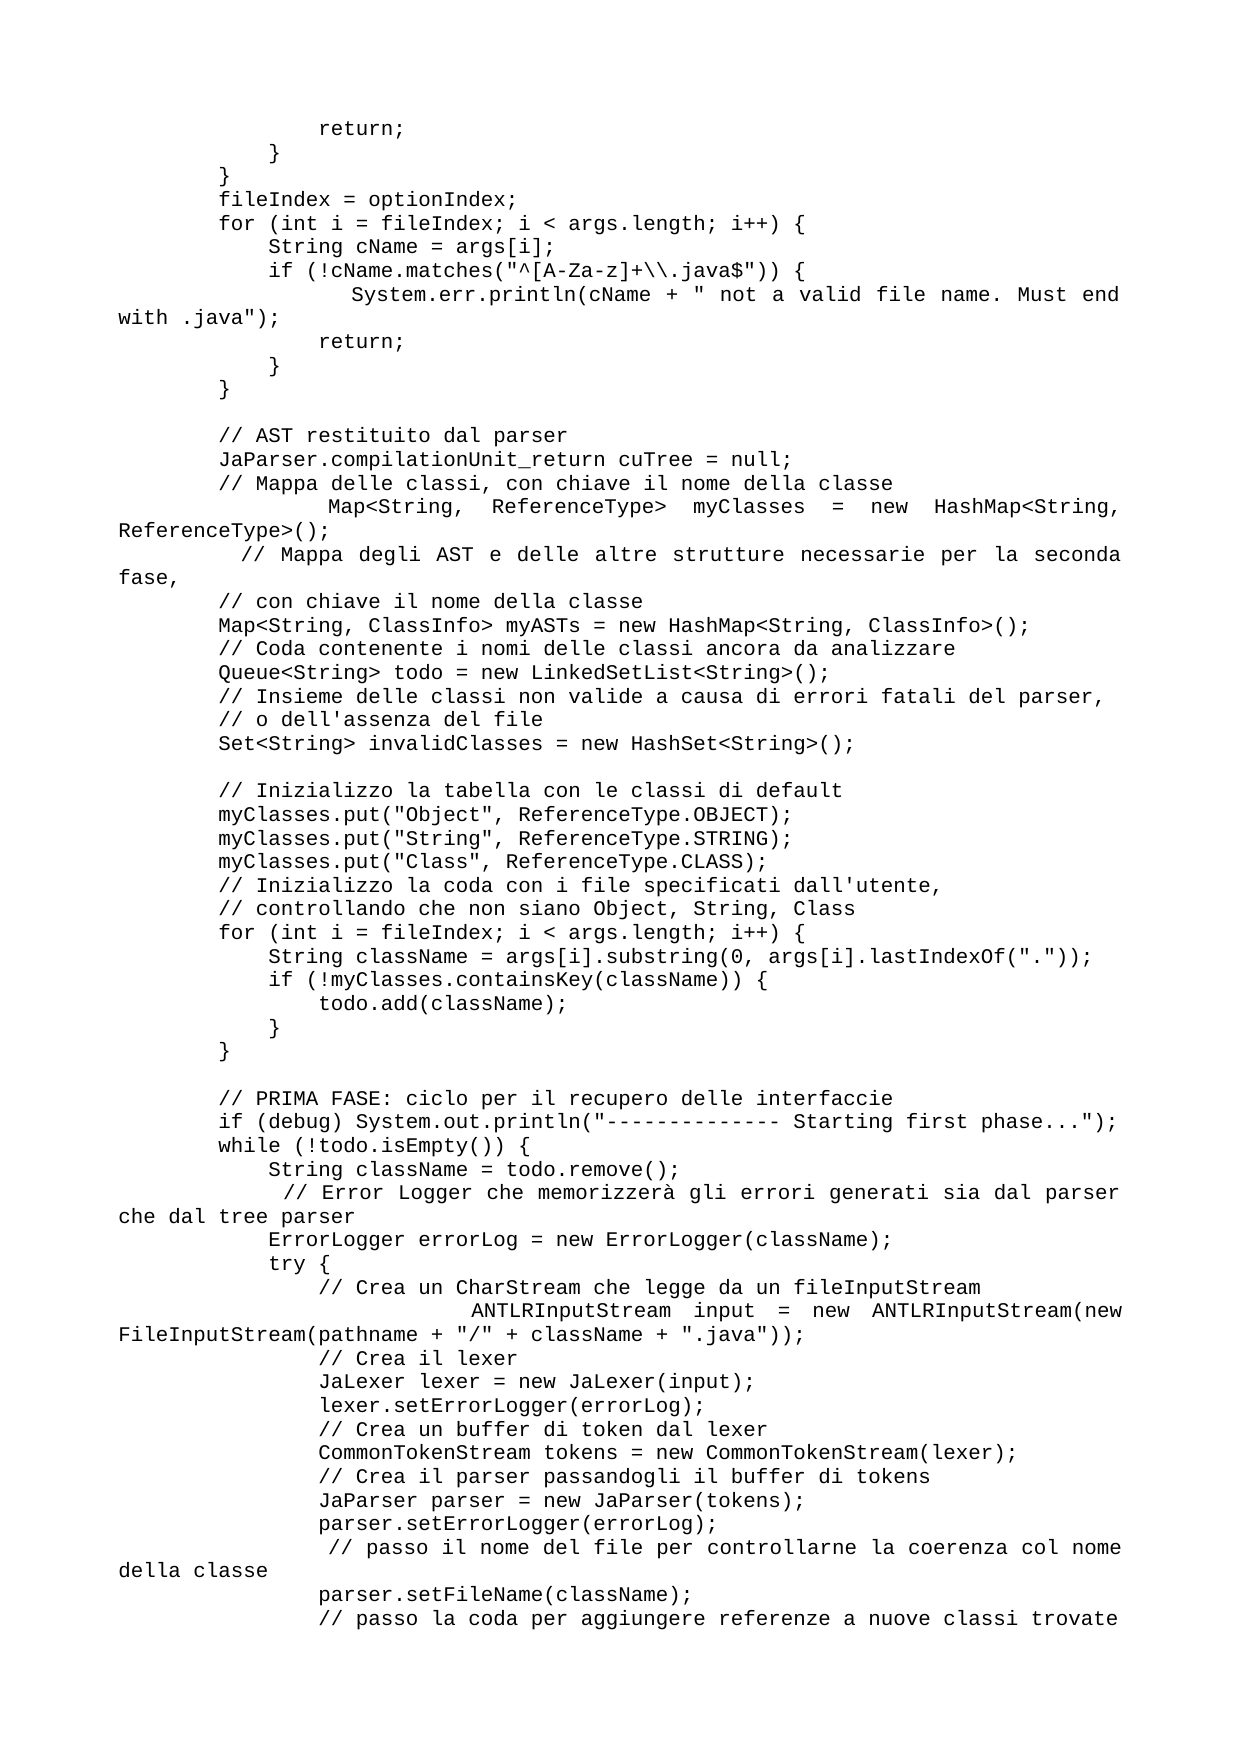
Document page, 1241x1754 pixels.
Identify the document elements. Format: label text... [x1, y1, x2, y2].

text myClasses.put("Object", ReferenceType.OBJECT); [118, 804, 1123, 827]
text lexer.setErrorLogger(errorLog); [118, 1395, 1123, 1419]
text // controllando che non siano Object, String, Class [118, 898, 1123, 922]
text CommonTokenStream tokens = new CommonTokenStream(lexer); [118, 1442, 1123, 1466]
text myClasses.put("String", ReferenceType.STRING); [118, 827, 1123, 851]
text // Crea un CharStream che legge da un fileInputStream [118, 1277, 1123, 1300]
text if (!cName.matches("^[A-Za-z]+\\.java$")) { [118, 260, 1123, 284]
text // Crea il parser passandogli il buffer di tokens [118, 1466, 1123, 1489]
text String className = args[i].substring(0, args[i].lastIndexOf(".")); [118, 946, 1123, 969]
text ErrorLogger errorLog = new ErrorLogger(className); [118, 1229, 1123, 1253]
text Queue<String> todo = new LinkedSetList<String>(); [118, 662, 1123, 686]
text for (int i = fileIndex; i < args.length; i++) { [118, 213, 1123, 236]
text JaParser.compilationUnit_return cuTree = null; [118, 449, 1123, 473]
text // PRIMA FASE: ciclo per il recupero delle interfaccie [118, 1088, 1123, 1111]
text JaLexer lexer = new JaLexer(input); [118, 1371, 1123, 1395]
text for (int i = fileIndex; i < args.length; i++) { [118, 922, 1123, 946]
text } [118, 1017, 1123, 1040]
text // Inizializzo la tabella con le classi di default [118, 780, 1123, 804]
text fileIndex = optionIndex; [118, 189, 1123, 213]
text Map<String, ReferenceType> myClasses = new HashMap<String, ReferenceType>(); [118, 496, 1123, 544]
text Set<String> invalidClasses = new HashSet<String>(); [118, 733, 1123, 757]
text // Crea un buffer di token dal lexer [118, 1419, 1123, 1442]
text // Insieme delle classi non valide a causa di errori fatali del parser, [118, 686, 1123, 709]
text // Error Logger che memorizzerà gli errori generati sia dal parser che dal tree parser [118, 1182, 1123, 1229]
text if (!myClasses.containsKey(className)) { [118, 969, 1123, 993]
text parser.setFileName(className); [118, 1584, 1123, 1608]
text } [118, 165, 1123, 189]
text // passo il nome del file per controllarne la coerenza col nome della classe [118, 1537, 1123, 1584]
text } [118, 1040, 1123, 1064]
text Map<String, ClassInfo> myASTs = new HashMap<String, ClassInfo>(); [118, 615, 1123, 638]
text parser.setErrorLogger(errorLog); [118, 1513, 1123, 1537]
text } [118, 142, 1123, 165]
text } [118, 354, 1123, 378]
text // passo la coda per aggiungere referenze a nuove classi trovate [118, 1608, 1123, 1631]
text try { [118, 1253, 1123, 1277]
text return; [118, 118, 1123, 142]
text return; [118, 331, 1123, 354]
text System.err.println(cName + " not a valid file name. Must end with .java"); [118, 284, 1123, 331]
text String className = todo.remove(); [118, 1158, 1123, 1182]
text } [118, 378, 1123, 402]
text myClasses.put("Class", ReferenceType.CLASS); [118, 851, 1123, 875]
text // Inizializzo la coda con i file specificati dall'utente, [118, 875, 1123, 898]
text // AST restituito dal parser [118, 426, 1123, 449]
text // con chiave il nome della classe [118, 591, 1123, 615]
text // Crea il lexer [118, 1348, 1123, 1371]
text // Coda contenente i nomi delle classi ancora da analizzare [118, 638, 1123, 662]
text String cName = args[i]; [118, 236, 1123, 260]
text // o dell'assenza del file [118, 709, 1123, 733]
text // Mappa delle classi, con chiave il nome della classe [118, 473, 1123, 496]
text JaParser parser = new JaParser(tokens); [118, 1489, 1123, 1513]
text // Mappa degli AST e delle altre strutture necessarie per la seconda fase, [118, 544, 1123, 591]
text todo.add(className); [118, 993, 1123, 1017]
text ANTLRInputStream input = new ANTLRInputStream(new FileInputStream(pathname + "/" + className + ".java")); [118, 1300, 1123, 1348]
text while (!todo.isEmpty()) { [118, 1135, 1123, 1158]
text if (debug) System.out.println("-------------- Starting first phase..."); [118, 1111, 1123, 1135]
